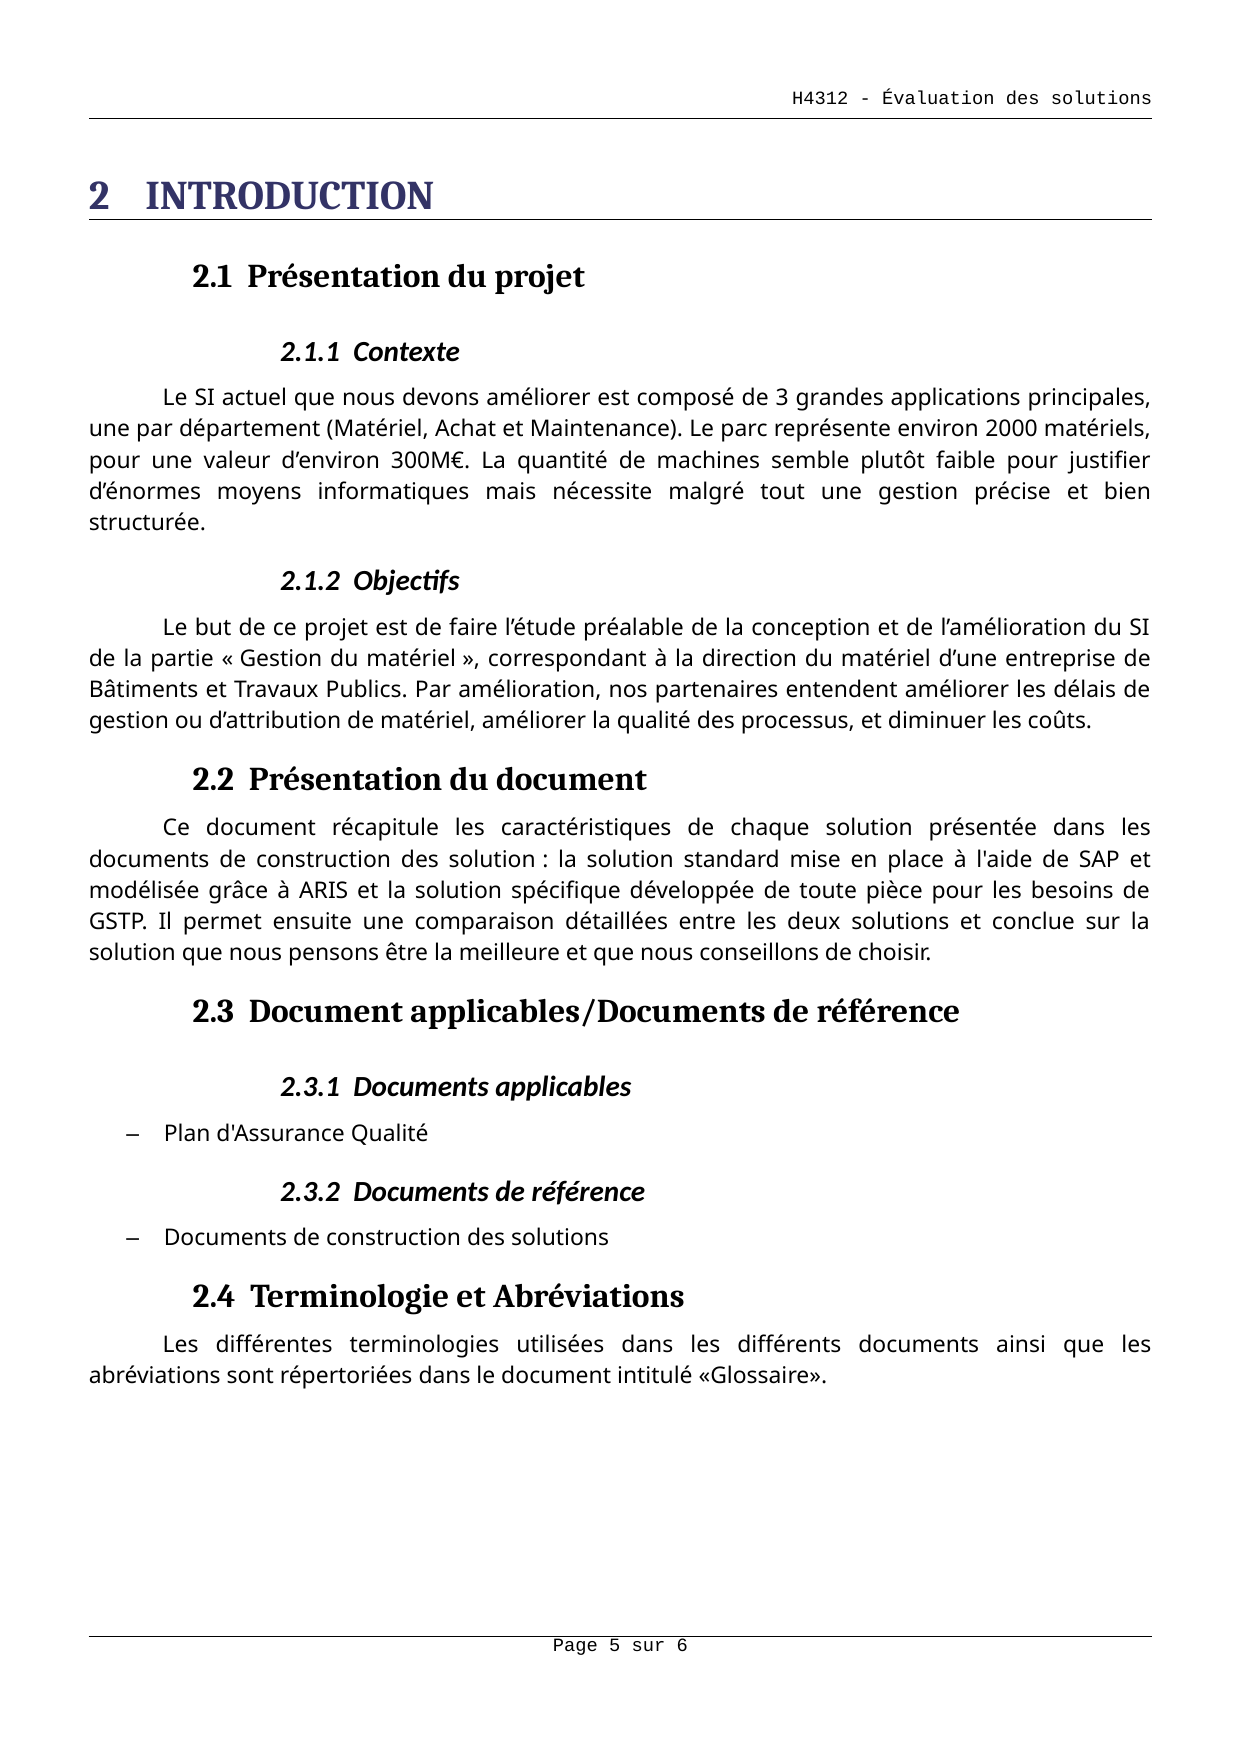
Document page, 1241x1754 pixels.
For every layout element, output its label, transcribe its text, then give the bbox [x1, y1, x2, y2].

subtitle Présentation du document [133, 760, 1152, 799]
text Les différentes terminologies utilisées dans les différents documents ainsi que les abréviations sont répertoriées dans le document intitulé «Glossaire». [88, 1328, 1152, 1390]
subtitle Terminologie et Abréviations [133, 1277, 1152, 1315]
subtitle Présentation du projet [133, 257, 1152, 295]
subtitle Objectifs [280, 562, 1152, 598]
subtitle Document applicables/Documents de référence [133, 992, 1152, 1031]
subtitle Documents de référence [280, 1173, 1152, 1208]
subtitle Contexte [280, 333, 1152, 368]
subtitle Introduction [88, 172, 1152, 219]
text Le SI actuel que nous devons améliorer est composé de 3 grandes applications principales, une par département (Matériel, Achat et Maintenance). Le parc représente environ 2000 matériels, pour une valeur d’environ 300M€. La quantité de machines semble plutôt faible pour justifier d’énormes moyens informatiques mais nécessite malgré tout une gestion précise et bien structurée. [88, 381, 1152, 537]
list Documents de construction des solutions [126, 1221, 1152, 1252]
subtitle Documents applicables [280, 1068, 1152, 1104]
text Ce document récapitule les caractéristiques de chaque solution présentée dans les documents de construction des solution : la solution standard mise en place à l'aide de SAP et modélisée grâce à ARIS et la solution spécifique développée de toute pièce pour les besoins de GSTP. Il permet ensuite une comparaison détaillées entre les deux solutions et conclue sur la solution que nous pensons être la meilleure et que nous conseillons de choisir. [88, 811, 1152, 967]
text Le but de ce projet est de faire l’étude préalable de la conception et de l’amélioration du SI de la partie « Gestion du matériel », correspondant à la direction du matériel d’une entreprise de Bâtiments et Travaux Publics. Par amélioration, nos partenaires entendent améliorer les délais de gestion ou d’attribution de matériel, améliorer la qualité des processus, et diminuer les coûts. [88, 610, 1152, 735]
list Plan d'Assurance Qualité [126, 1116, 1152, 1148]
